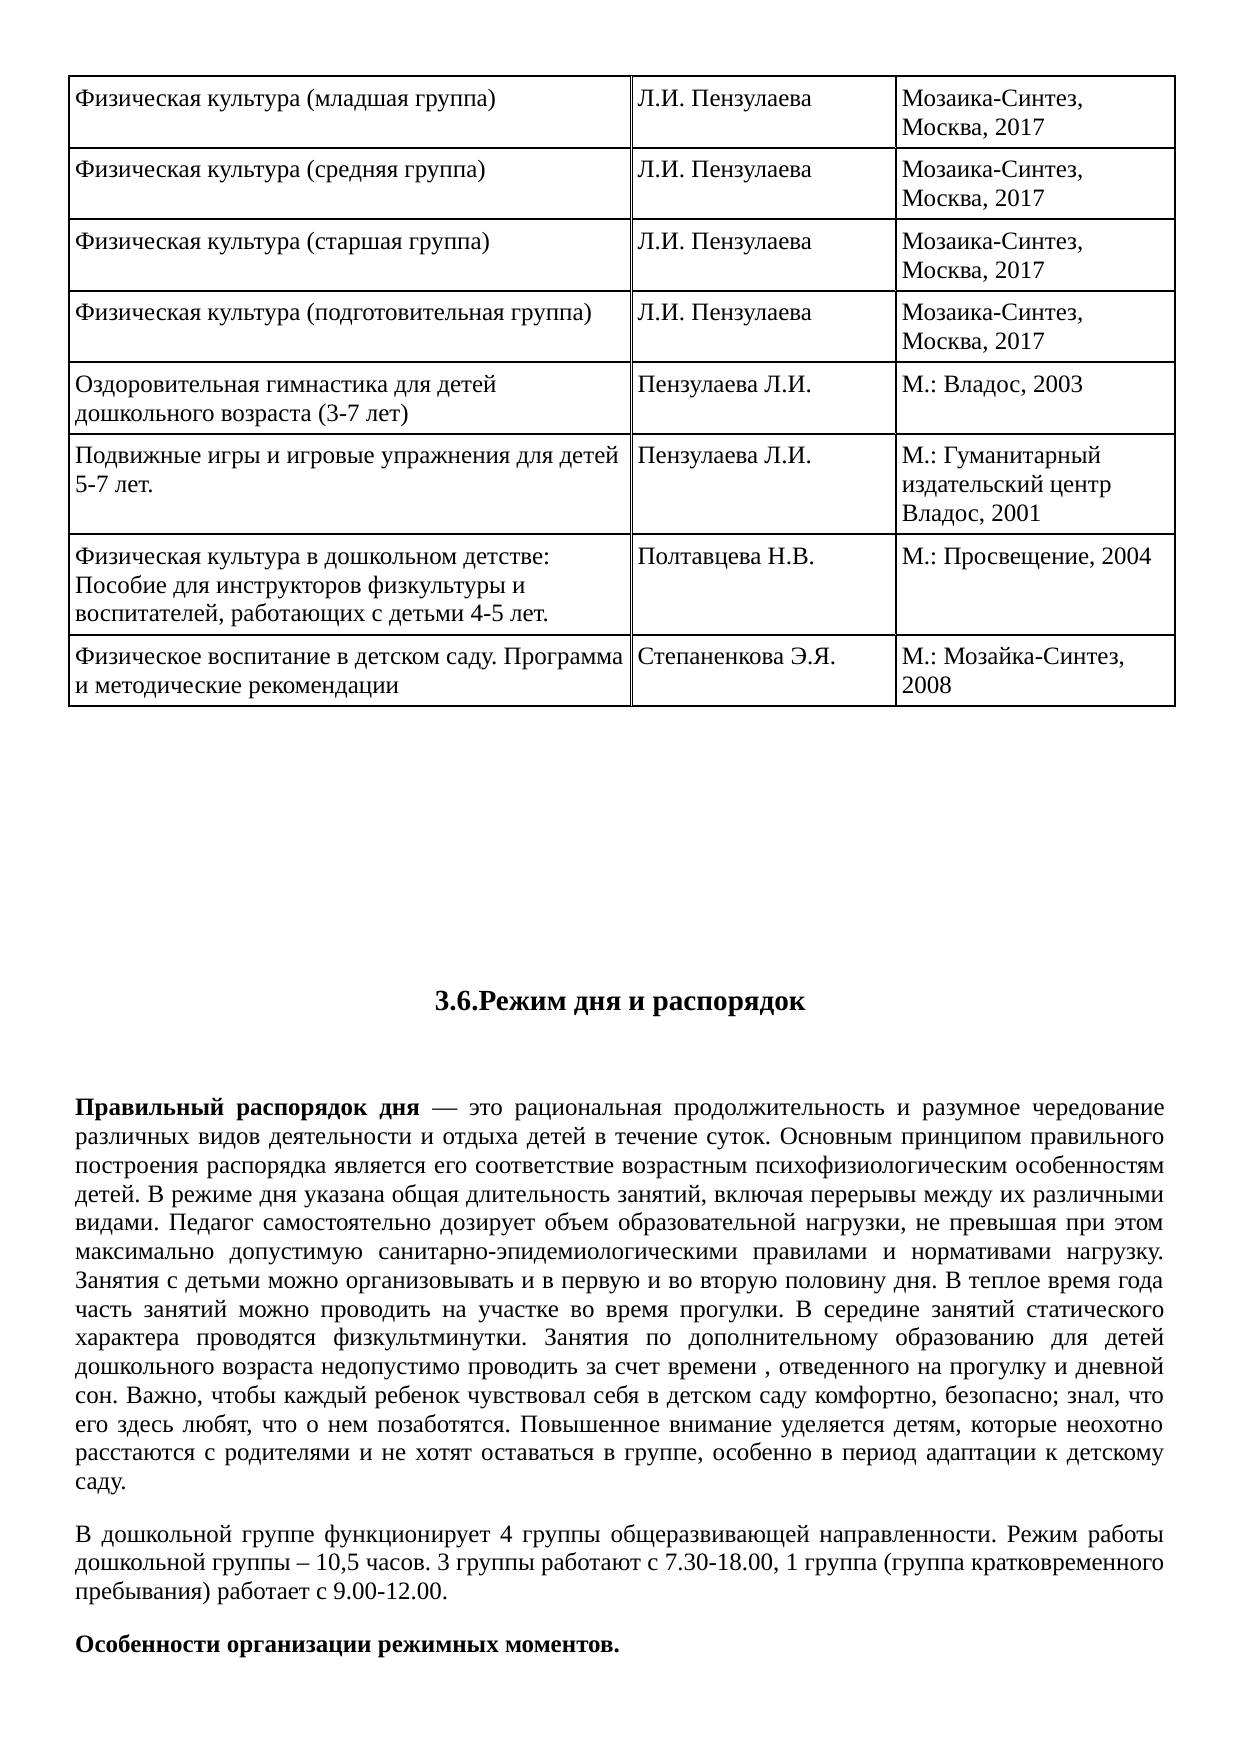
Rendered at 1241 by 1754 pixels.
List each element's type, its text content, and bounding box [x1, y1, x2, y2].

table_cell Пензулаева Л.И. [633, 363, 895, 433]
table_cell Мозаика-Синтез, Москва, 2017 [897, 220, 1174, 290]
table_cell М.: Просвещение, 2004 [897, 535, 1174, 633]
table_cell Мозаика-Синтез, Москва, 2017 [897, 77, 1174, 147]
table_cell Л.И. Пензулаева [633, 292, 895, 361]
table_cell Л.И. Пензулаева [633, 220, 895, 290]
table_cell Физическая культура (старшая группа) [70, 220, 630, 290]
table_cell Мозаика-Синтез, Москва, 2017 [897, 149, 1174, 218]
table_cell Физическая культура (младшая группа) [70, 77, 630, 147]
table_cell Оздоровительная гимнастика для детей дошкольного возраста (3-7 лет) [70, 363, 630, 433]
table_cell Степаненкова Э.Я. [633, 636, 895, 705]
text В дошкольной группе функционирует 4 группы общеразвивающей направленности. Режим работы дошкольной группы – 10,5 часов. 3 группы работают с 7.30-18.00, 1 группа (группа кратковременного пребывания) работает с 9.00-12.00. [75, 1519, 1165, 1605]
table_cell Подвижные игры и игровые упражнения для детей 5-7 лет. [70, 435, 630, 533]
text 3.6.Режим дня и распорядок [75, 983, 1165, 1016]
table_cell Полтавцева Н.В. [633, 535, 895, 633]
text Правильный распорядок дня — это рациональная продолжительность и разумное чередование различных видов деятельности и отдыха детей в течение суток. Основным принципом правильного построения распорядка является его соответствие возрастным психофизиологическим особенностям детей. В режиме дня указана общая длительность занятий, включая перерывы между их различными видами. Педагог самостоятельно дозирует объем образовательной нагрузки, не превышая при этом максимально допустимую санитарно-эпидемиологическими правилами и нормативами нагрузку. Занятия с детьми можно организовывать и в первую и во вторую половину дня. В теплое время года часть занятий можно проводить на участке во время прогулки. В середине занятий статического характера проводятся физкультминутки. Занятия по дополнительному образованию для детей дошкольного возраста недопустимо проводить за счет времени , отведенного на прогулку и дневной сон. Важно, чтобы каждый ребенок чувствовал себя в детском саду комфортно, безопасно; знал, что его здесь любят, что о нем позаботятся. Повышенное внимание уделяется детям, которые неохотно расстаются с родителями и не хотят оставаться в группе, особенно в период адаптации к детскому саду. [75, 1092, 1165, 1495]
table_cell Л.И. Пензулаева [633, 149, 895, 218]
table_cell Мозаика-Синтез, Москва, 2017 [897, 292, 1174, 361]
table_cell М.: Мозайка-Синтез, 2008 [897, 636, 1174, 705]
table_cell Физическое воспитание в детском саду. Программа и методические рекомендации [70, 636, 630, 705]
table_cell Физическая культура (подготовительная группа) [70, 292, 630, 361]
table_cell Л.И. Пензулаева [633, 77, 895, 147]
table_cell М.: Владос, 2003 [897, 363, 1174, 433]
text Особенности организации режимных моментов. [75, 1629, 1165, 1657]
table_cell Пензулаева Л.И. [633, 435, 895, 533]
table_cell М.: Гуманитарный издательский центр Владос, 2001 [897, 435, 1174, 533]
table_cell Физическая культура (средняя группа) [70, 149, 630, 218]
table_cell Физическая культура в дошкольном детстве: Пособие для инструкторов физкультуры и воспитателей, работающих с детьми 4-5 лет. [70, 535, 630, 633]
